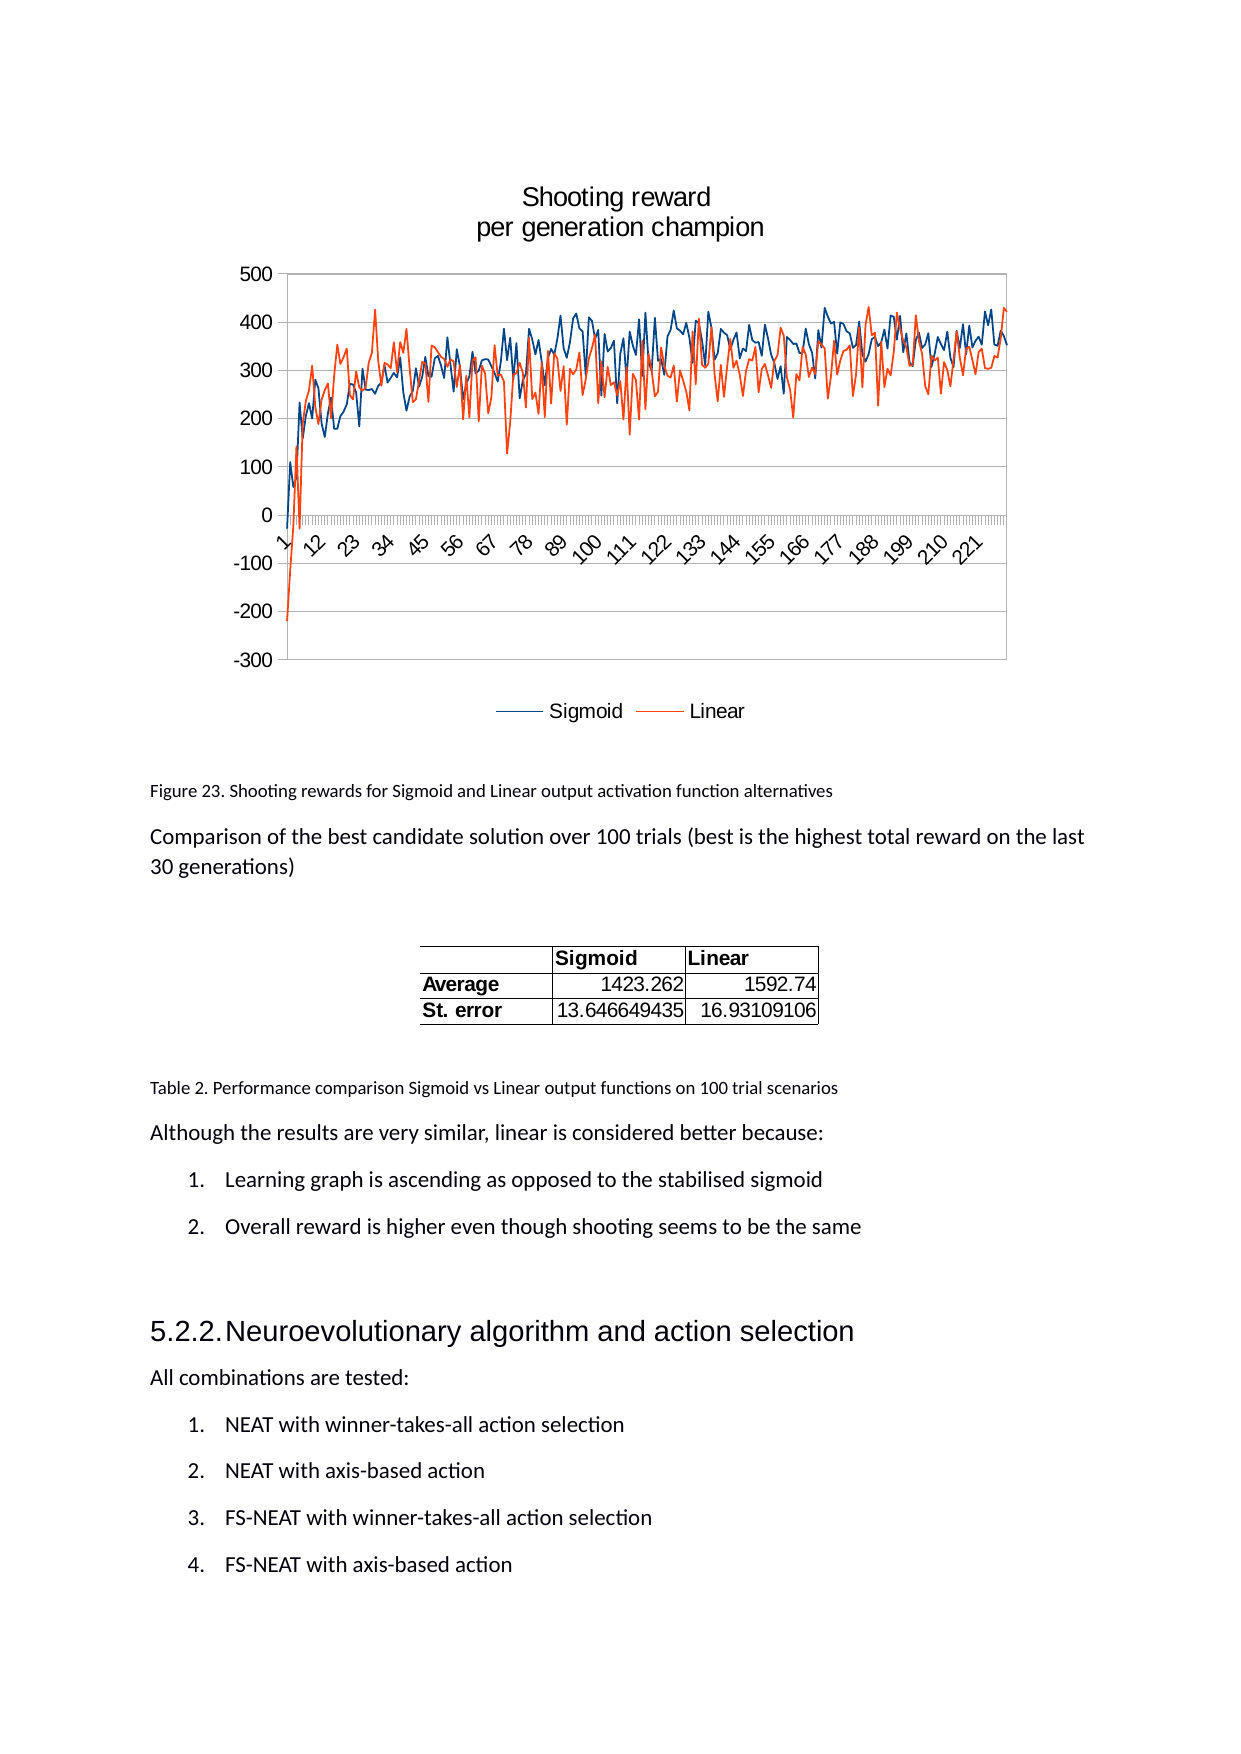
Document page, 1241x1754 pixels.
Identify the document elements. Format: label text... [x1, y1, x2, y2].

text Table 2. Performance comparison Sigmoid vs Linear output functions on 100 trial scenarios [150, 1076, 1090, 1099]
text Comparison of the best candidate solution over 100 trials (best is the highest total reward on the last 30 generations) [150, 822, 1090, 880]
text All combinations are tested: [150, 1363, 1090, 1391]
list FS-NEAT with winner-takes-all action selection [187, 1503, 1090, 1532]
list NEAT with axis-based action [187, 1457, 1090, 1485]
subtitle Neuroevolutionary algorithm and action selection [150, 1314, 1090, 1348]
list FS-NEAT with axis-based action [187, 1550, 1090, 1578]
list Learning graph is ascending as opposed to the stabilised sigmoid [187, 1165, 1090, 1193]
list NEAT with winner-takes-all action selection [187, 1410, 1090, 1438]
text Although the results are very similar, linear is considered better because: [150, 1118, 1090, 1146]
list Overall reward is higher even though shooting seems to be the same [187, 1212, 1090, 1240]
text Figure 23. Shooting rewards for Sigmoid and Linear output activation function alternatives [150, 779, 1090, 802]
